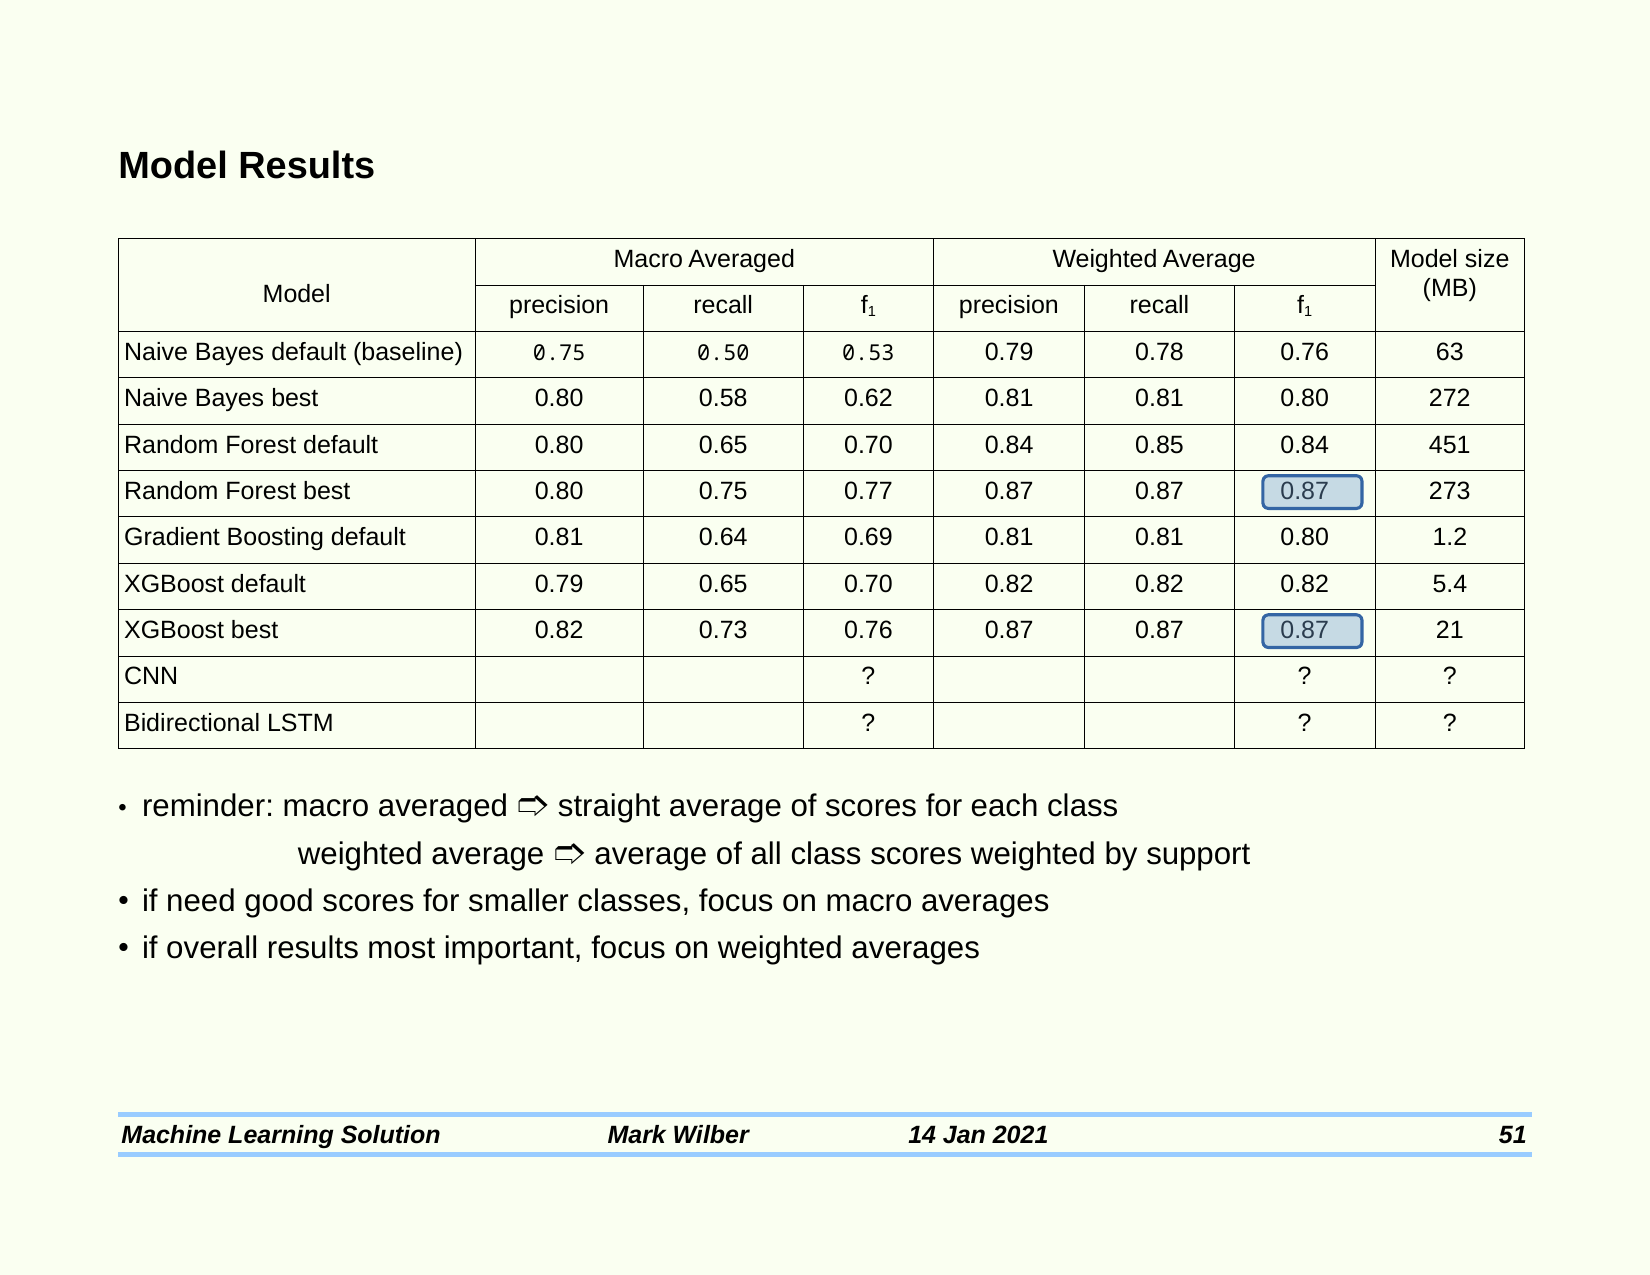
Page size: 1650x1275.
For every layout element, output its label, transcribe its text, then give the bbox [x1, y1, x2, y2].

table_cell 5.4 [1376, 564, 1524, 609]
table_cell [476, 703, 643, 748]
table_cell 0.84 [1235, 425, 1375, 470]
table_cell ? [1235, 657, 1375, 702]
table_cell recall [1085, 286, 1234, 331]
table_cell 0.81 [1085, 517, 1234, 563]
table_cell Naive Bayes best [119, 378, 475, 424]
table_cell CNN [119, 657, 475, 702]
list if overall results most important, focus on weighted averages [118, 929, 1532, 966]
table_cell 0.77 [804, 471, 933, 516]
table_cell 0.70 [804, 425, 933, 470]
table_cell 0.87 [1085, 610, 1234, 656]
table_cell 0.87 [1235, 471, 1375, 516]
table_cell 0.80 [476, 471, 643, 516]
table_cell XGBoost best [119, 610, 475, 656]
table_cell 0.87 [1085, 471, 1234, 516]
table_cell 0.84 [934, 425, 1084, 470]
table_cell 0.64 [644, 517, 803, 563]
table_cell Naive Bayes default (baseline) [119, 332, 475, 377]
table_cell XGBoost default [119, 564, 475, 609]
table_cell 21 [1376, 610, 1524, 656]
list if need good scores for smaller classes, focus on macro averages [118, 882, 1532, 918]
table_cell 0.87 [1235, 610, 1375, 656]
table_cell 0.65 [644, 425, 803, 470]
list reminder: macro averaged 🢣 straight average of scores for each class [118, 787, 1532, 823]
table_cell [644, 657, 803, 702]
table_cell ? [804, 703, 933, 748]
table_cell 0.82 [1235, 564, 1375, 609]
table_cell Gradient Boosting default [119, 517, 475, 563]
table_cell 0.80 [476, 378, 643, 424]
table_cell precision [476, 286, 643, 331]
table_cell [1085, 657, 1234, 702]
table_cell 0.87 [934, 471, 1084, 516]
table_cell Random Forest default [119, 425, 475, 470]
table_cell 0.75 [644, 471, 803, 516]
table_cell [934, 657, 1084, 702]
table_cell ? [1235, 703, 1375, 748]
table_cell ? [1376, 657, 1524, 702]
table_header Weighted Average [934, 239, 1375, 285]
table_cell 451 [1376, 425, 1524, 470]
table_cell 0.81 [934, 517, 1084, 563]
table_cell [934, 703, 1084, 748]
table_cell 0.81 [1085, 378, 1234, 424]
table_cell 272 [1376, 378, 1524, 424]
table_cell 0.78 [1085, 332, 1234, 377]
table_cell 0.58 [644, 378, 803, 424]
table_cell 0.82 [1085, 564, 1234, 609]
subtitle Model Results [118, 143, 1532, 187]
table_cell 0.53 [804, 332, 933, 377]
table_cell 0.80 [476, 425, 643, 470]
table_cell f1 [804, 286, 933, 331]
table_cell ? [804, 657, 933, 702]
table_cell Bidirectional LSTM [119, 703, 475, 748]
table_cell 0.76 [1235, 332, 1375, 377]
table_cell ? [1376, 703, 1524, 748]
table_cell 0.80 [1235, 378, 1375, 424]
table_cell 0.69 [804, 517, 933, 563]
table_cell 0.75 [476, 332, 643, 377]
list weighted average 🢣 average of all class scores weighted by support [118, 835, 1532, 871]
table_cell 0.65 [644, 564, 803, 609]
table_cell [476, 657, 643, 702]
table_cell 0.79 [934, 332, 1084, 377]
table_cell 0.82 [934, 564, 1084, 609]
table_cell 0.62 [804, 378, 933, 424]
table_cell 0.70 [804, 564, 933, 609]
table_cell 0.81 [934, 378, 1084, 424]
table_cell 0.73 [644, 610, 803, 656]
table_cell precision [934, 286, 1084, 331]
table_cell f1 [1235, 286, 1375, 331]
table_cell 0.82 [476, 610, 643, 656]
table_cell 63 [1376, 332, 1524, 377]
table_cell 0.76 [804, 610, 933, 656]
table_cell 0.85 [1085, 425, 1234, 470]
table_cell 273 [1376, 471, 1524, 516]
table_header Macro Averaged [476, 239, 933, 285]
table_cell Random Forest best [119, 471, 475, 516]
table_cell 0.87 [934, 610, 1084, 656]
table_cell 0.81 [476, 517, 643, 563]
table_header Model size (MB) [1376, 239, 1524, 331]
table_cell 0.79 [476, 564, 643, 609]
table_header Model [119, 239, 475, 331]
table_cell 0.50 [644, 332, 803, 377]
table_cell [644, 703, 803, 748]
table_cell 1.2 [1376, 517, 1524, 563]
table_cell 0.80 [1235, 517, 1375, 563]
table_cell recall [644, 286, 803, 331]
table_cell [1085, 703, 1234, 748]
